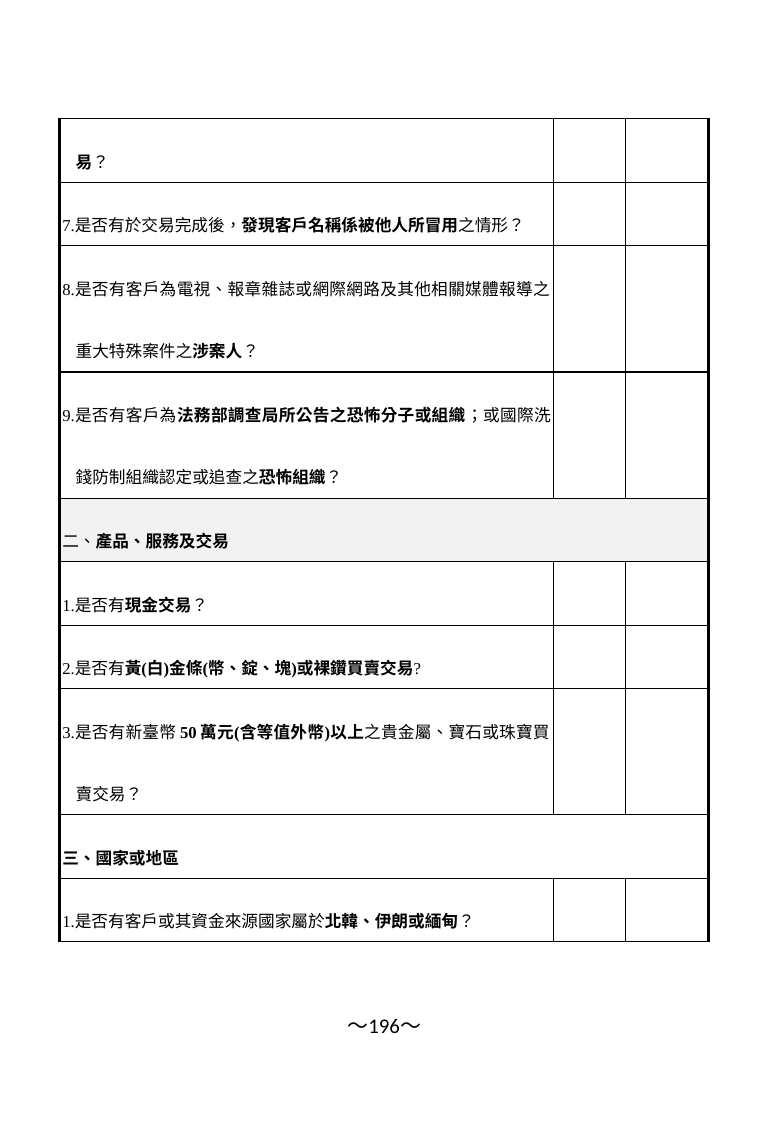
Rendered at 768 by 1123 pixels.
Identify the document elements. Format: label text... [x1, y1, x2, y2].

table_cell [626, 562, 707, 624]
table_cell [554, 626, 625, 688]
table_cell 8.是否有客戶為電視、報章雜誌或網際網路及其他相關媒體報導之重大特殊案件之涉案人？ [61, 246, 553, 371]
table_cell [626, 689, 707, 814]
table_cell 三、國家或地區 [61, 815, 707, 878]
table_cell [554, 183, 625, 245]
table_cell [626, 373, 707, 497]
table_cell [626, 246, 707, 371]
table_cell 易？ [61, 119, 553, 182]
table_cell [626, 879, 707, 941]
table_cell 9.是否有客戶為法務部調查局所公告之恐怖分子或組織；或國際洗錢防制組織認定或追查之恐怖組織？ [61, 373, 553, 497]
table_cell [554, 879, 625, 941]
table_cell [554, 562, 625, 624]
table_cell [626, 626, 707, 688]
table_cell 1.是否有現金交易？ [61, 562, 553, 624]
table_cell 二、產品、服務及交易 [61, 499, 707, 561]
table_cell 1.是否有客戶或其資金來源國家屬於北韓、伊朗或緬甸？ [61, 879, 553, 941]
table_cell [626, 183, 707, 245]
table_cell [554, 373, 625, 497]
table_cell 3.是否有新臺幣50萬元(含等值外幣)以上之貴金屬、寶石或珠寶買賣交易？ [61, 689, 553, 814]
table_cell [626, 119, 707, 182]
table_cell [554, 119, 625, 182]
table_cell [554, 246, 625, 371]
table_cell 2.是否有黃(白)金條(幣、錠、塊)或裸鑽買賣交易? [61, 626, 553, 688]
table_cell 7.是否有於交易完成後，發現客戶名稱係被他人所冒用之情形？ [61, 183, 553, 245]
table_cell [554, 689, 625, 814]
